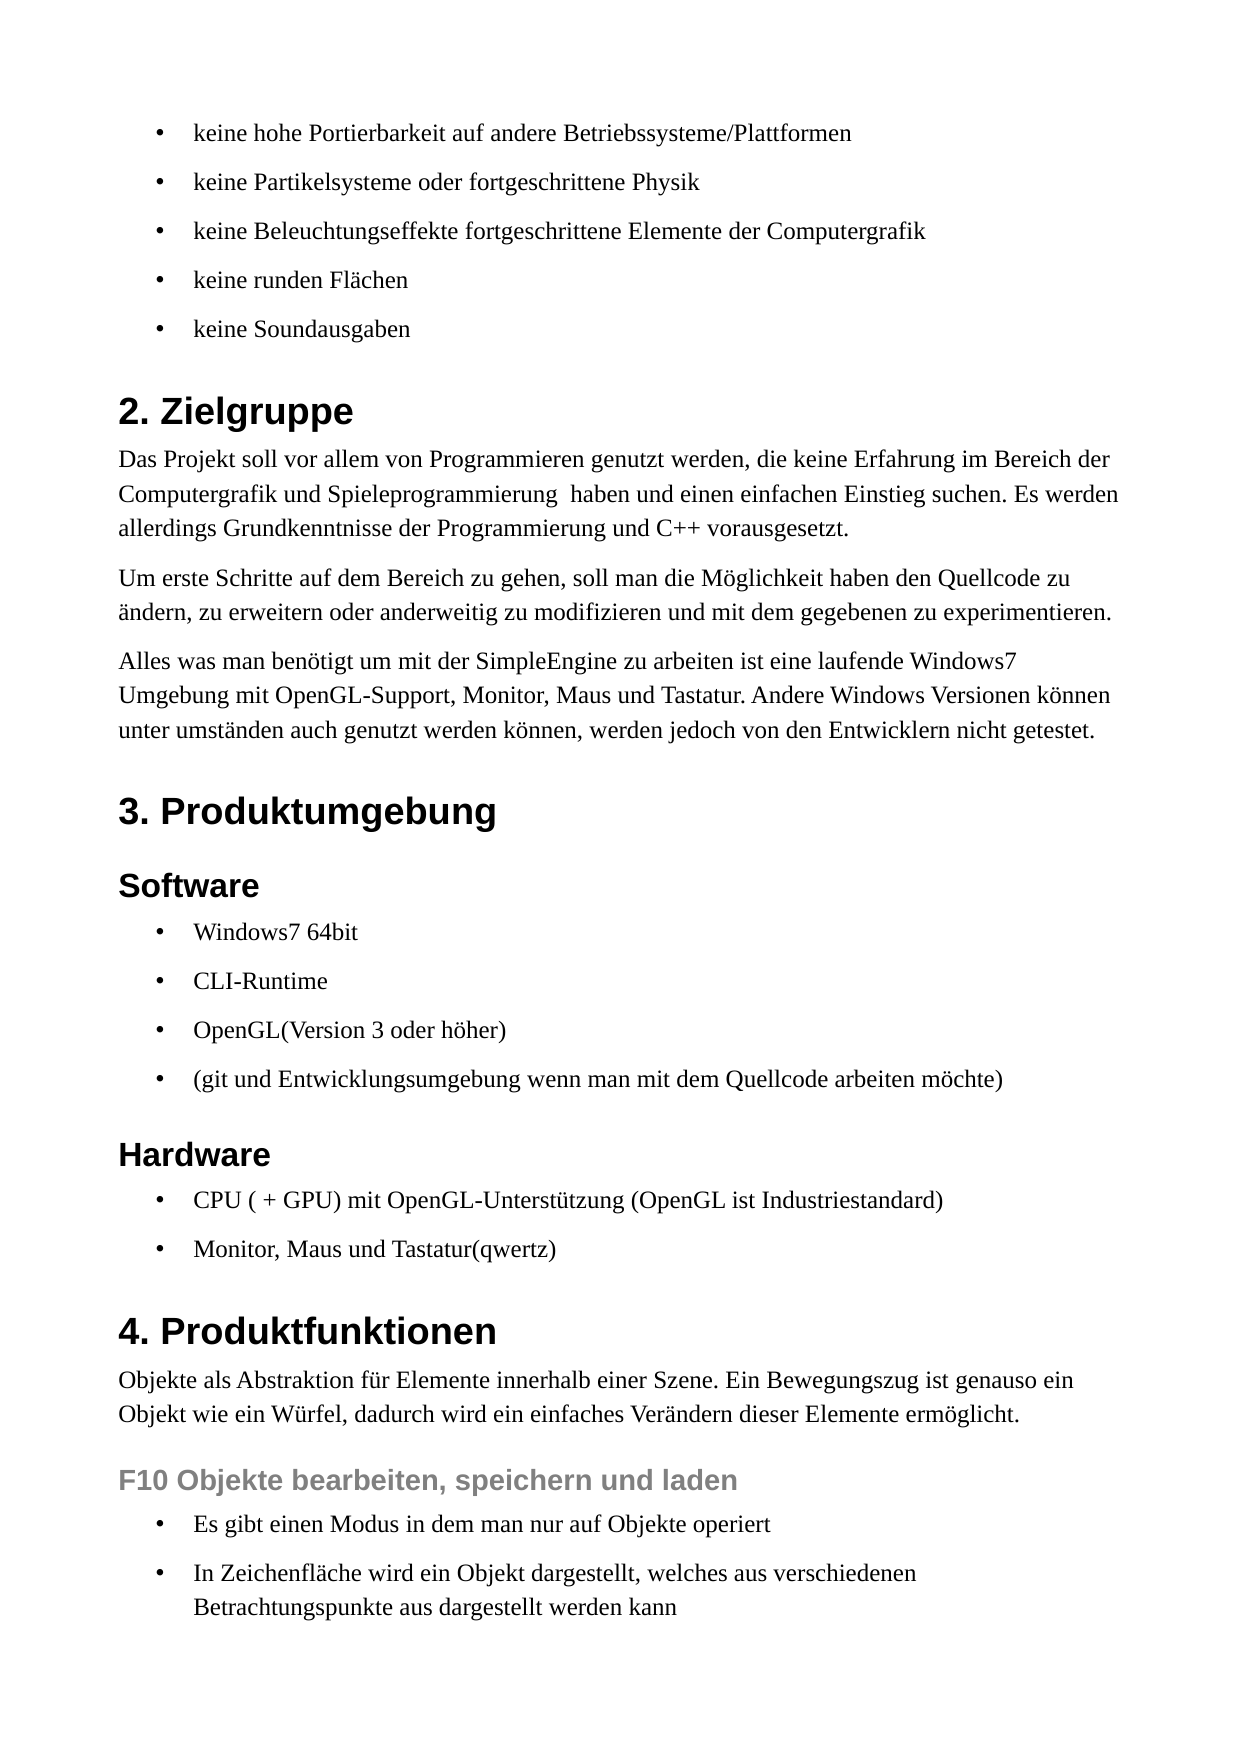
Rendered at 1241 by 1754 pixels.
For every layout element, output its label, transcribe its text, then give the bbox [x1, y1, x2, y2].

list keine hohe Portierbarkeit auf andere Betriebssysteme/Plattformen [156, 118, 1122, 147]
subtitle Hardware [118, 1134, 1122, 1173]
subtitle 4. Produktfunktionen [118, 1309, 1122, 1352]
list keine Partikelsysteme oder fortgeschrittene Physik [156, 167, 1122, 196]
list OpenGL(Version 3 oder höher) [156, 1015, 1122, 1044]
list keine Beleuchtungseffekte fortgeschrittene Elemente der Computergrafik [156, 216, 1122, 245]
list CLI-Runtime [156, 966, 1122, 995]
list Es gibt einen Modus in dem man nur auf Objekte operiert [156, 1509, 1122, 1538]
text Um erste Schritte auf dem Bereich zu gehen, soll man die Möglichkeit haben den Quellcode zu ändern, zu erweitern oder anderweitig zu modifizieren und mit dem gegebenen zu experimentieren. [118, 563, 1122, 626]
list CPU ( + GPU) mit OpenGL-Unterstützung (OpenGL ist Industriestandard) [156, 1186, 1122, 1214]
list keine Soundausgaben [156, 314, 1122, 343]
text Objekte als Abstraktion für Elemente innerhalb einer Szene. Ein Bewegungszug ist genauso ein Objekt wie ein Würfel, dadurch wird ein einfaches Verändern dieser Elemente ermöglicht. [118, 1365, 1122, 1428]
text Das Projekt soll vor allem von Programmieren genutzt werden, die keine Erfahrung im Bereich der Computergrafik und Spieleprogrammierung haben und einen einfachen Einstieg suchen. Es werden allerdings Grundkenntnisse der Programmierung und C++ vorausgesetzt. [118, 444, 1122, 542]
subtitle Software [118, 866, 1122, 905]
subtitle 3. Produktumgebung [118, 789, 1122, 833]
subtitle F10 Objekte bearbeiten, speichern und laden [118, 1463, 1122, 1496]
list Monitor, Maus und Tastatur(qwertz) [156, 1234, 1122, 1263]
subtitle 2. Zielgruppe [118, 388, 1122, 432]
list (git und Entwicklungsumgebung wenn man mit dem Quellcode arbeiten möchte) [156, 1064, 1122, 1093]
list keine runden Flächen [156, 265, 1122, 294]
list In Zeichenfläche wird ein Objekt dargestellt, welches aus verschiedenen Betrachtungspunkte aus dargestellt werden kann [156, 1558, 1122, 1621]
list Windows7 64bit [156, 917, 1122, 946]
text Alles was man benötigt um mit der SimpleEngine zu arbeiten ist eine laufende Windows7 Umgebung mit OpenGL-Support, Monitor, Maus und Tastatur. Andere Windows Versionen können unter umständen auch genutzt werden können, werden jedoch von den Entwicklern nicht getestet. [118, 646, 1122, 744]
